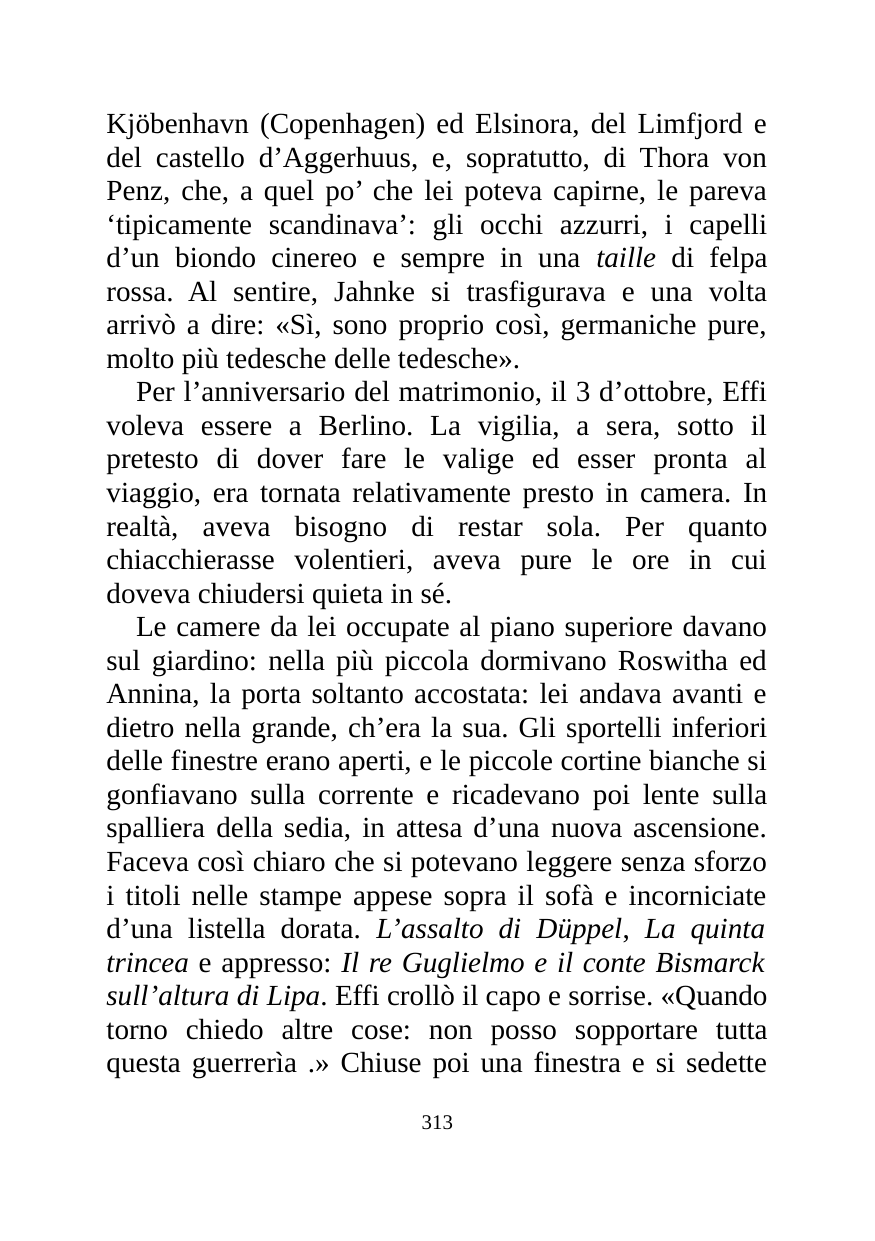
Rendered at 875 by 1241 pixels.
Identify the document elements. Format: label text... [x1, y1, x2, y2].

text Kjöbenhavn (Copenhagen) ed Elsinora, del Limfjord e del castello d’Aggerhuus, e, sopratutto, di Thora von Penz, che, a quel po’ che lei poteva capirne, le pareva ‘tipicamente scandinava’: gli occhi azzurri, i capelli d’un biondo cinereo e sempre in una taille di felpa rossa. Al sentire, Jahnke si trasfigurava e una volta arrivò a dire: «Sì, sono proprio così, germaniche pure, molto più tedesche delle tedesche». [106, 106, 768, 374]
text Le camere da lei occupate al piano superiore davano sul giardino: nella più piccola dormivano Roswitha ed Annina, la porta soltanto accostata: lei andava avanti e dietro nella grande, ch’era la sua. Gli sportelli inferiori delle finestre erano aperti, e le piccole cortine bianche si gonfiavano sulla corrente e ricadevano poi lente sulla spalliera della sedia, in attesa d’una nuova ascensione. Faceva così chiaro che si potevano leggere senza sforzo i titoli nelle stampe appese sopra il sofà e incorniciate d’una listella dorata. L’assalto di Düppel, La quinta trincea e appresso: Il re Guglielmo e il conte Bismarck sull’altura di Lipa. Effi crollò il capo e sorrise. «Quando torno chiedo altre cose: non posso sopportare tutta questa guerrerìa .» Chiuse poi una finestra e si sedette [106, 609, 768, 1079]
text Per l’anniversario del matrimonio, il 3 d’ottobre, Effi voleva essere a Berlino. La vigilia, a sera, sotto il pretesto di dover fare le valige ed esser pronta al viaggio, era tornata relativamente presto in camera. In realtà, aveva bisogno di restar sola. Per quanto chiacchierasse volentieri, aveva pure le ore in cui doveva chiudersi quieta in sé. [106, 374, 768, 609]
